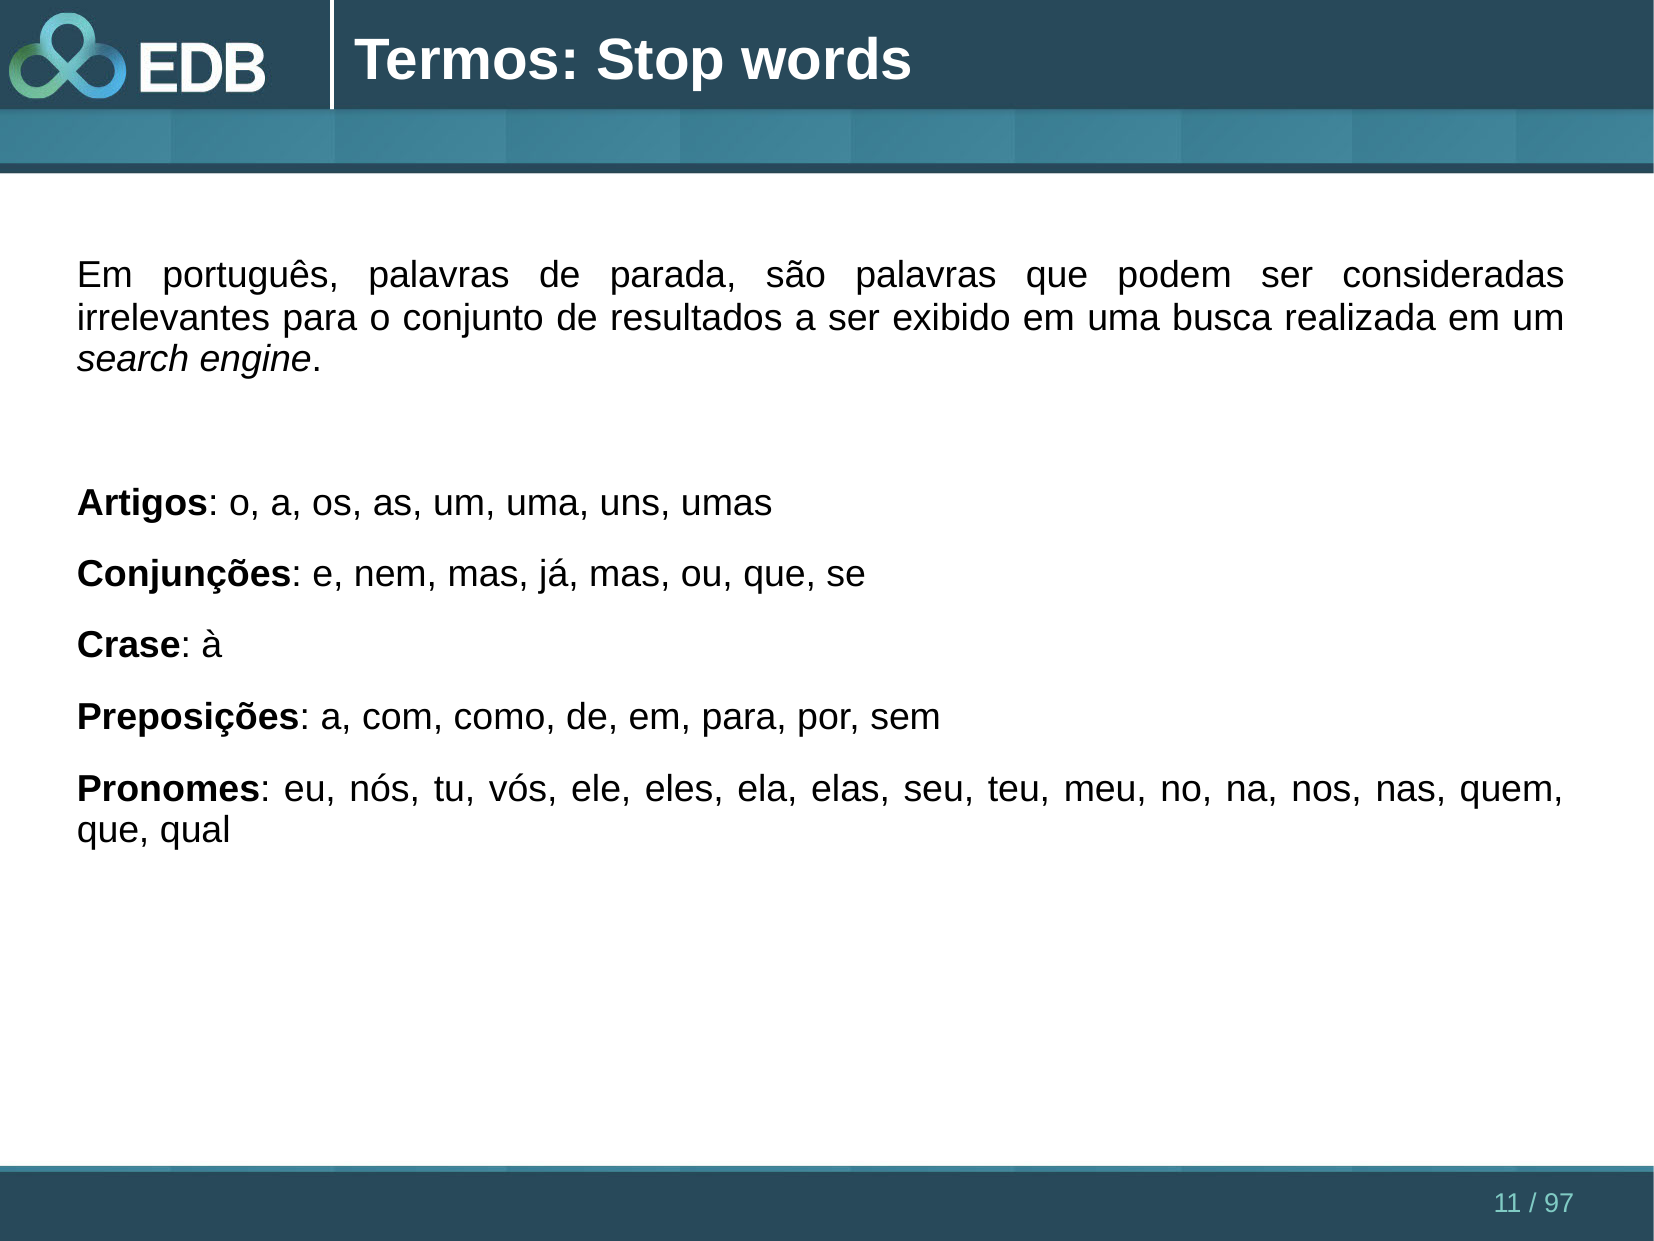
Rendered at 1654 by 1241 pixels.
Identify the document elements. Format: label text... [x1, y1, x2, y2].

picture [0, 0, 1654, 1241]
list Em português, palavras de parada, são palavras que podem ser consideradas irrelevantes para o conjunto de resultados a ser exibido em uma busca realizada em um search engine. Artigos: o, a, os, as, um, uma, uns, umas Conjunções: e, nem, mas, já, mas, ou, que, se Crase: à Preposições: a, com, como, de, em, para, por, sem Pronomes: eu, nós, tu, vós, ele, eles, ela, elas, seu, teu, meu, no, na, nos, nas, quem, que, qual [76, 253, 1565, 899]
title Termos: Stop words [354, 26, 1595, 92]
